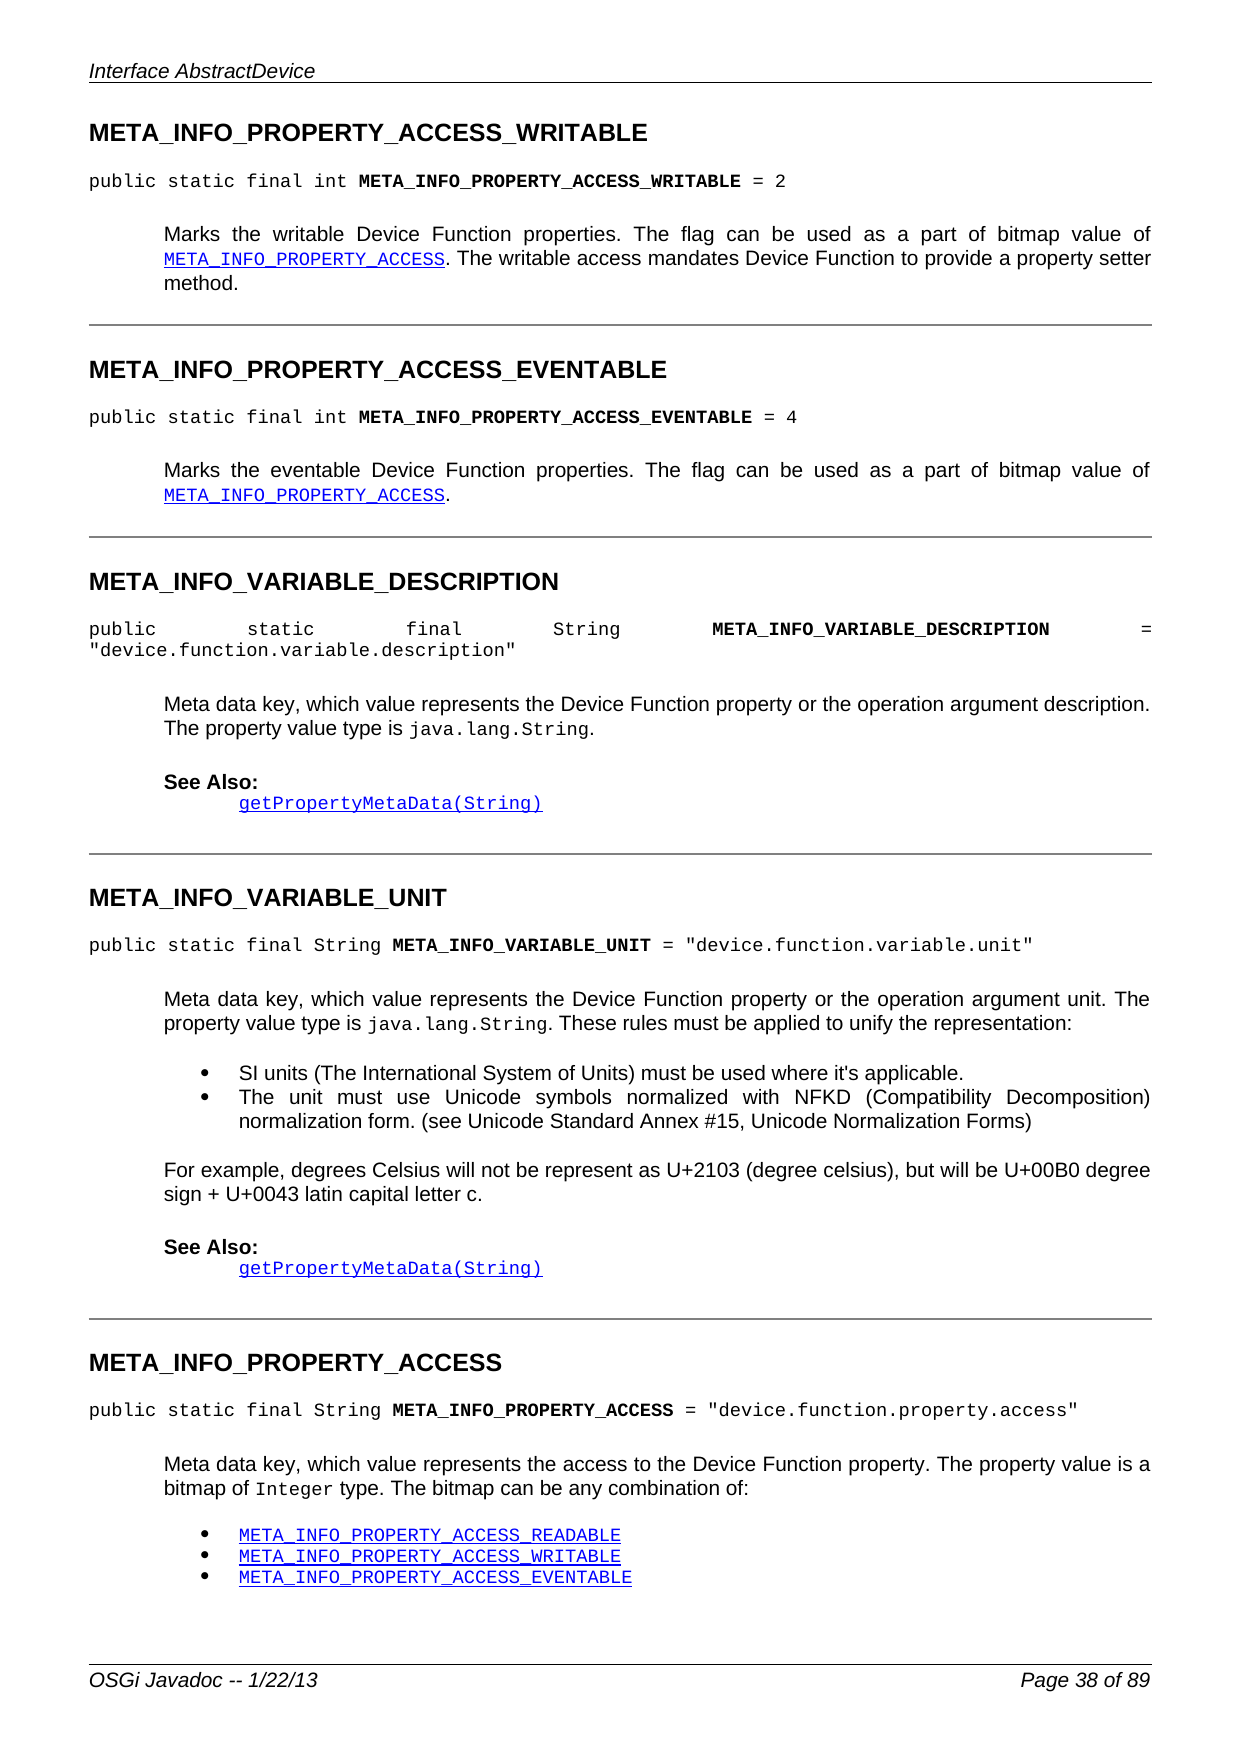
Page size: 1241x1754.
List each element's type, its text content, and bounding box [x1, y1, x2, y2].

subtitle META_INFO_VARIABLE_UNIT [88, 883, 1152, 912]
text Meta data key, which value represents the Device Function property or the operation argument description. The property value type is java.lang.String. [163, 691, 1152, 741]
list The unit must use Unicode symbols normalized with NFKD (Compatibility Decomposition) normalization form. (see Unicode Standard Annex #15, Unicode Normalization Forms) [201, 1085, 1152, 1133]
text Meta data key, which value represents the access to the Device Function property. The property value is a bitmap of Integer type. The bitmap can be any combination of: [163, 1452, 1152, 1501]
text Marks the eventable Device Function properties. The flag can be used as a part of bitmap value of META_INFO_PROPERTY_ACCESS. [163, 458, 1152, 507]
text For example, degrees Celsius will not be represent as U+2103 (degree celsius), but will be U+00B0 degree sign + U+0043 latin capital letter c. [163, 1158, 1152, 1206]
text See Also: [163, 1235, 1152, 1259]
subtitle META_INFO_VARIABLE_DESCRIPTION [88, 567, 1152, 596]
subtitle META_INFO_PROPERTY_ACCESS_EVENTABLE [88, 354, 1152, 383]
text Meta data key, which value represents the Device Function property or the operation argument unit. The property value type is java.lang.String. These rules must be applied to unify the representation: [163, 986, 1152, 1036]
text public static final String META_INFO_PROPERTY_ACCESS = "device.function.property.access" [88, 1401, 1152, 1422]
list META_INFO_PROPERTY_ACCESS_EVENTABLE [201, 1568, 1152, 1589]
text getPropertyMetaData(String) [238, 1259, 1152, 1280]
subtitle META_INFO_PROPERTY_ACCESS [88, 1348, 1152, 1377]
text public static final int META_INFO_PROPERTY_ACCESS_WRITABLE = 2 [88, 171, 1152, 193]
text public static final String META_INFO_VARIABLE_UNIT = "device.function.variable.unit" [88, 936, 1152, 957]
text public static final String META_INFO_VARIABLE_DESCRIPTION = "device.function.variable.description" [88, 620, 1152, 662]
list SI units (The International System of Units) must be used where it's applicable. [201, 1061, 1152, 1085]
text getPropertyMetaData(String) [238, 794, 1152, 815]
list META_INFO_PROPERTY_ACCESS_READABLE [201, 1526, 1152, 1547]
text Marks the writable Device Function properties. The flag can be used as a part of bitmap value of META_INFO_PROPERTY_ACCESS. The writable access mandates Device Function to provide a property setter method. [163, 222, 1152, 295]
text public static final int META_INFO_PROPERTY_ACCESS_EVENTABLE = 4 [88, 407, 1152, 429]
subtitle META_INFO_PROPERTY_ACCESS_WRITABLE [88, 118, 1152, 147]
list META_INFO_PROPERTY_ACCESS_WRITABLE [201, 1547, 1152, 1568]
text See Also: [163, 770, 1152, 794]
